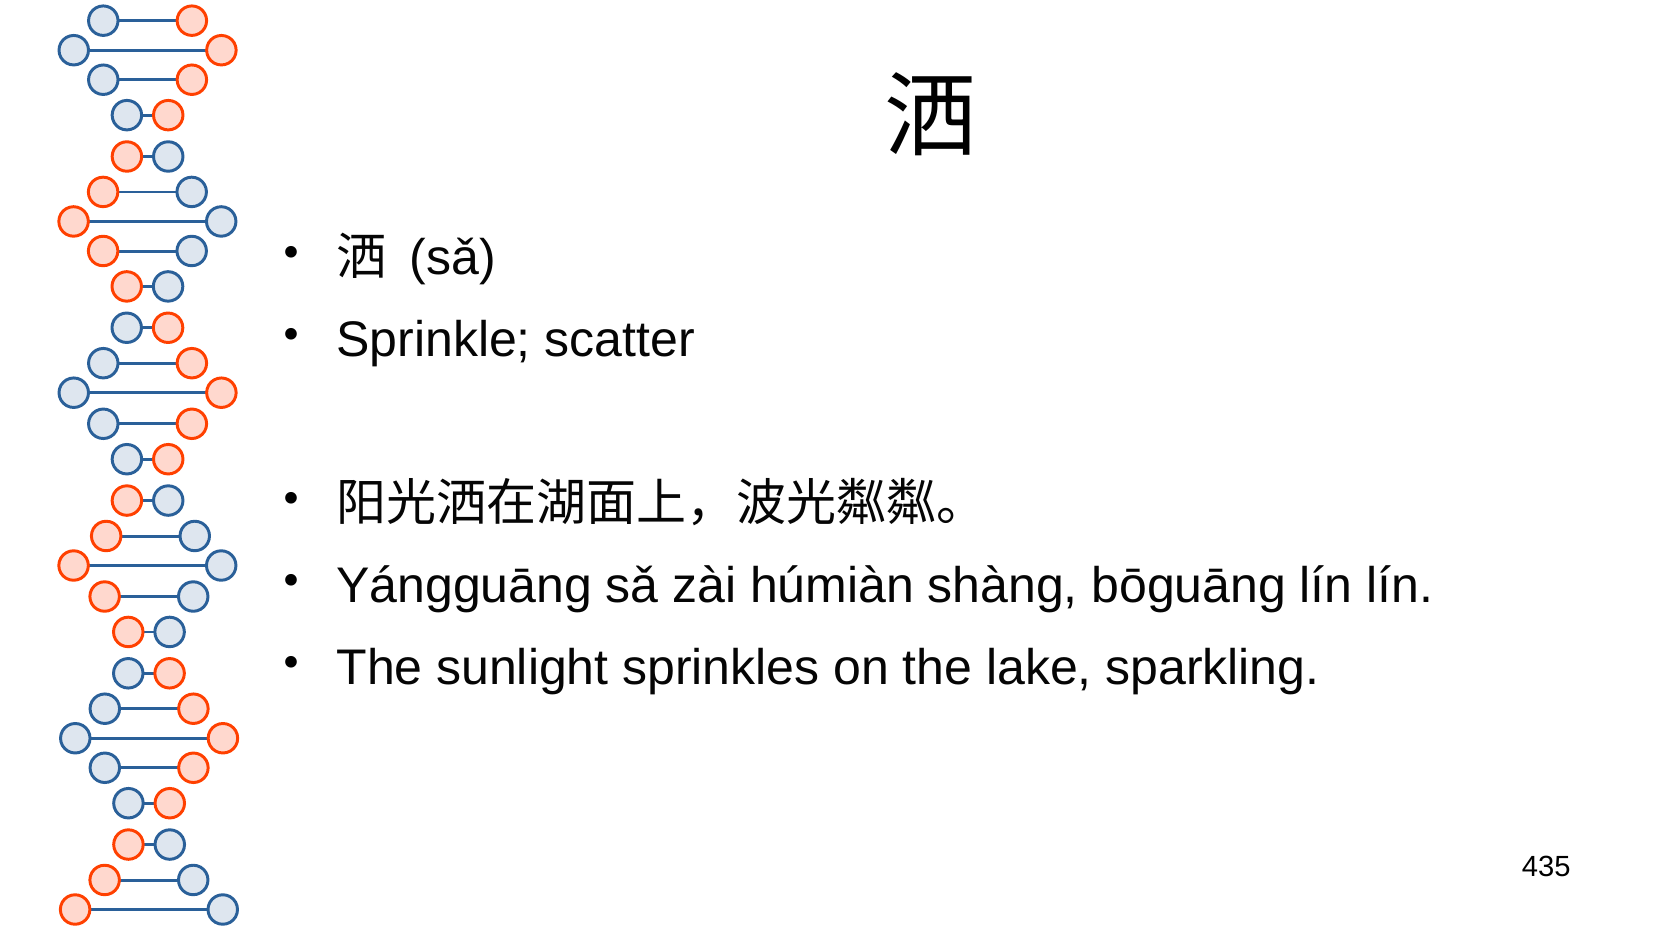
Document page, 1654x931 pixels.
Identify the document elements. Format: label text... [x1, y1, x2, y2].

title 洒 [265, 35, 1595, 189]
list 洒 (sǎ) Sprinkle; scatter 阳光洒在湖面上，波光粼粼。 Yángguāng sǎ zài húmiàn shàng, bōguāng lín lín. The sunlight sprinkles on the lake, sparkling. [265, 224, 1595, 764]
